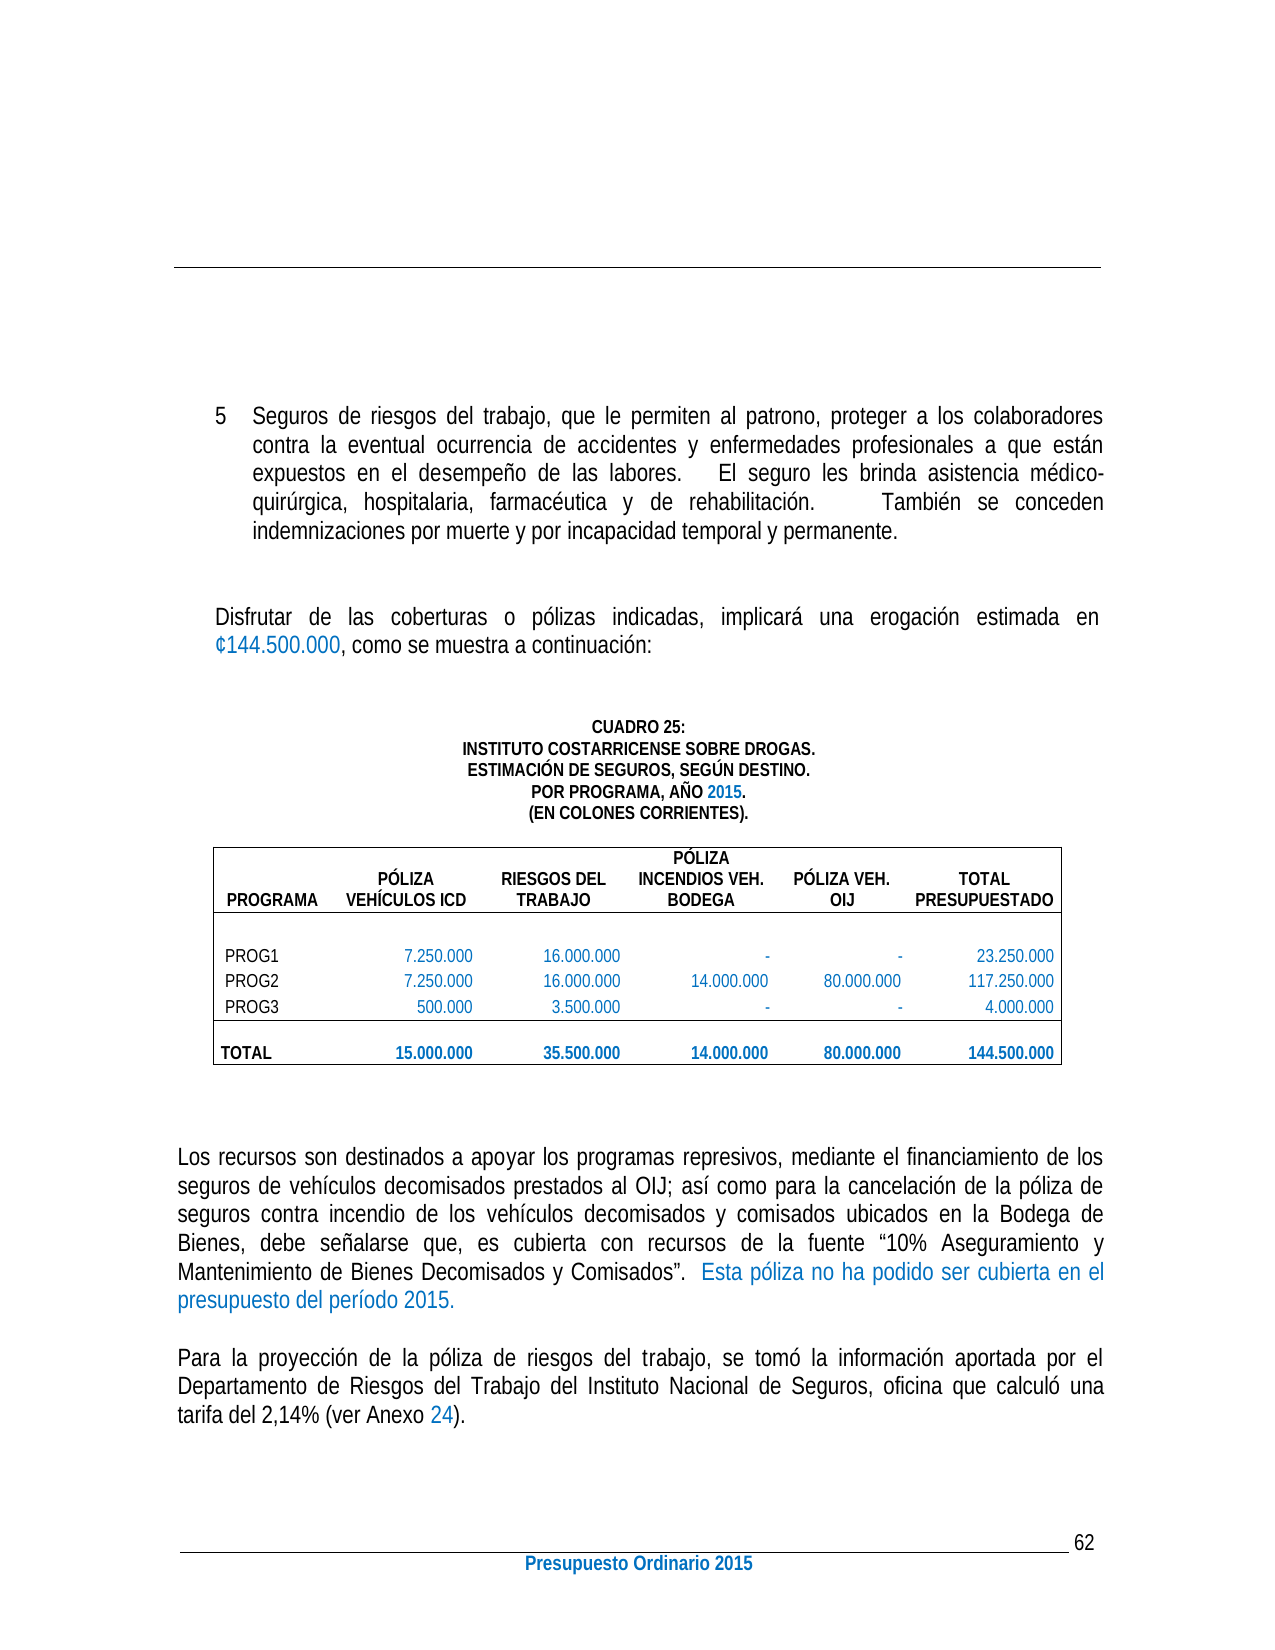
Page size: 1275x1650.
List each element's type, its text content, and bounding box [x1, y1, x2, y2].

table_cell - [781, 995, 908, 1019]
table_cell RIESGOS DEL [487, 869, 629, 890]
table_cell 7.250.000 [332, 913, 487, 968]
table_cell 4.000.000 [908, 995, 1061, 1019]
table_cell [214, 869, 332, 890]
text CUADRO 25: [587, 716, 690, 738]
table_cell 16.000.000 [487, 968, 629, 995]
table_cell TOTAL [908, 869, 1061, 890]
table_cell TOTAL [214, 1021, 332, 1064]
table_cell PROG2 [214, 968, 332, 995]
text Para la proyección de la póliza de riesgos del trabajo, se tomó la información aportada por el Departamento de Riesgos del Trabajo del Instituto Nacional de Seguros, oficina que calculó una tarifa del 2,14% (ver Anexo 24). [177, 1343, 1104, 1429]
table_cell PÓLIZA [332, 869, 487, 890]
table_cell 14.000.000 [629, 1021, 781, 1064]
table_cell 7.250.000 [332, 968, 487, 995]
table_cell 117.250.000 [908, 968, 1061, 995]
text INSTITUTO COSTARRICENSE SOBRE DROGAS. ESTIMACIÓN DE SEGUROS, SEGÚN DESTINO. [459, 738, 818, 781]
table_cell VEHÍCULOS ICD [332, 890, 487, 912]
text Disfrutar de las coberturas o pólizas indicadas, implicará una erogación estimada en [215, 602, 1114, 630]
table_cell PROG1 [214, 913, 332, 968]
text POR PROGRAMA, AÑO 2015. (EN COLONES CORRIENTES). [525, 781, 752, 824]
table_cell - [629, 995, 781, 1019]
table_header PÓLIZA [629, 848, 781, 869]
table_cell - [781, 913, 908, 968]
table_cell BODEGA [629, 890, 781, 912]
table_cell PROGRAMA [214, 890, 332, 912]
text Los recursos son destinados a apoyar los programas represivos, mediante el financiamiento de los seguros de vehículos decomisados prestados al OIJ; así como para la cancelación de la póliza de seguros contra incendio de los vehículos decomisados y comisados ubicados en la Bodega de Bienes, debe señalarse que, es cubierta con recursos de la fuente “10% Aseguramiento y Mantenimiento de Bienes Decomisados y Comisados”. Esta póliza no ha podido ser cubierta en el presupuesto del período 2015. [177, 1142, 1104, 1314]
table_cell 16.000.000 [487, 913, 629, 968]
text ¢144.500.000, como se muestra a continuación: [215, 630, 1114, 659]
table_cell TRABAJO [487, 890, 629, 912]
table_cell 35.500.000 [487, 1021, 629, 1064]
table_cell OIJ [781, 890, 908, 912]
table_cell 3.500.000 [487, 995, 629, 1019]
table_cell 80.000.000 [781, 1021, 908, 1064]
table_header [781, 848, 1061, 869]
table_cell 500.000 [332, 995, 487, 1019]
table_header [214, 848, 629, 869]
table_cell PROG3 [214, 995, 332, 1019]
table_cell PRESUPUESTADO [908, 890, 1061, 912]
table_cell PÓLIZA VEH. [781, 869, 908, 890]
table_cell 80.000.000 [781, 968, 908, 995]
table_cell INCENDIOS VEH. [629, 869, 781, 890]
table_cell 23.250.000 [908, 913, 1061, 968]
text 5 Seguros de riesgos del trabajo, que le permiten al patrono, proteger a los colaboradores contra la eventual ocurrencia de accidentes y enfermedades profesionales a que están expuestos en el desempeño de las labores. El seguro les brinda asistencia médico- quirúrgica, hospitalaria, farmacéutica y de rehabilitación. También se conceden indemnizaciones por muerte y por incapacidad temporal y permanente. [215, 401, 1104, 544]
table_cell - [629, 913, 781, 968]
table_cell 14.000.000 [629, 968, 781, 995]
table_cell 15.000.000 [332, 1021, 487, 1064]
table_cell 144.500.000 [908, 1021, 1061, 1064]
